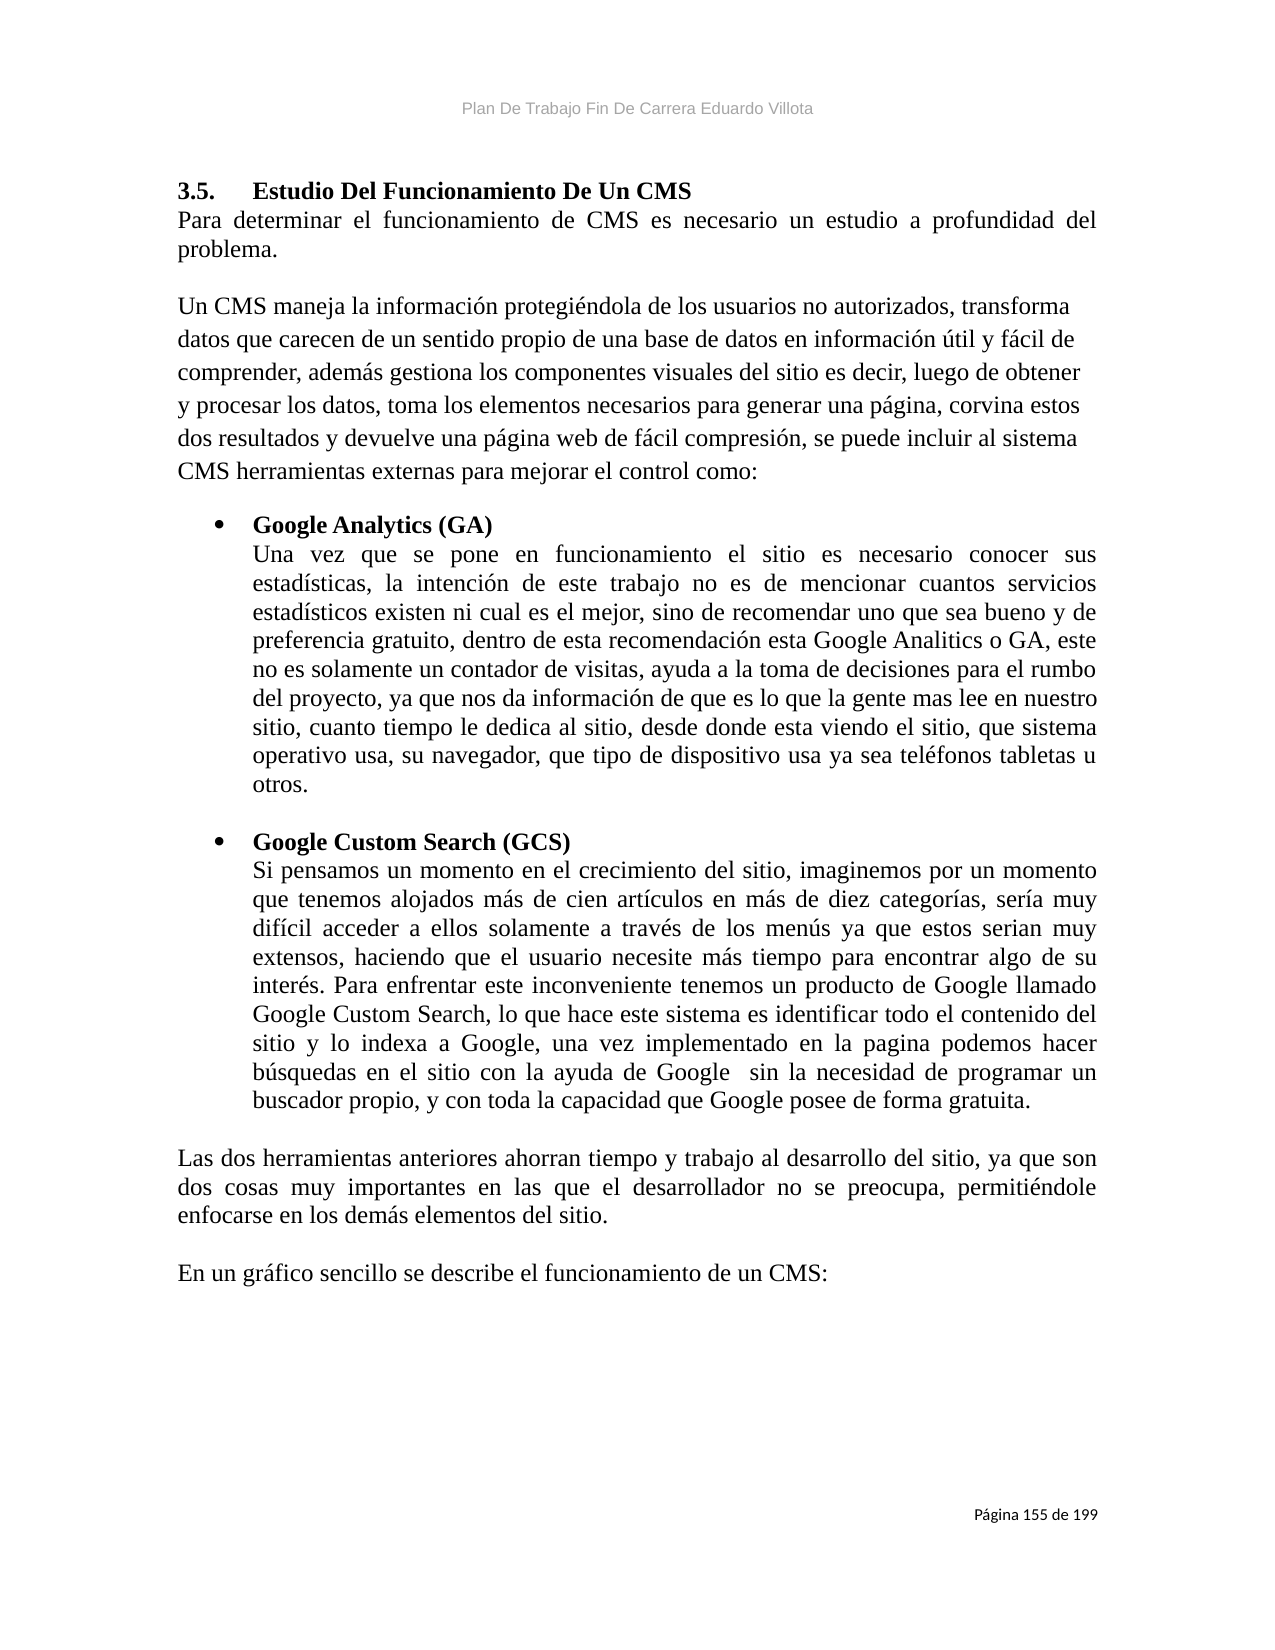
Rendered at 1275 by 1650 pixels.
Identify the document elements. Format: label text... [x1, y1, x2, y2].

list Una vez que se pone en funcionamiento el sitio es necesario conocer sus estadísticas, la intención de este trabajo no es de mencionar cuantos servicios estadísticos existen ni cual es el mejor, sino de recomendar uno que sea bueno y de preferencia gratuito, dentro de esta recomendación esta Google Analitics o GA, este no es solamente un contador de visitas, ayuda a la toma de decisiones para el rumbo del proyecto, ya que nos da información de que es lo que la gente mas lee en nuestro sitio, cuanto tiempo le dedica al sitio, desde donde esta viendo el sitio, que sistema operativo usa, su navegador, que tipo de dispositivo usa ya sea teléfonos tabletas u otros. [252, 539, 1098, 798]
text 3.5. Estudio Del Funcionamiento De Un CMS [177, 176, 1098, 205]
text Un CMS maneja la información protegiéndola de los usuarios no autorizados, transforma datos que carecen de un sentido propio de una base de datos en información útil y fácil de comprender, además gestiona los componentes visuales del sitio es decir, luego de obtener y procesar los datos, toma los elementos necesarios para generar una página, corvina estos dos resultados y devuelve una página web de fácil compresión, se puede incluir al sistema CMS herramientas externas para mejorar el control como: [177, 291, 1098, 485]
list Google Custom Search (GCS) [215, 827, 1098, 855]
list En un gráfico sencillo se describe el funcionamiento de un CMS: [177, 1258, 1098, 1287]
text Para determinar el funcionamiento de CMS es necesario un estudio a profundidad del problema. [177, 205, 1098, 263]
list Si pensamos un momento en el crecimiento del sitio, imaginemos por un momento que tenemos alojados más de cien artículos en más de diez categorías, sería muy difícil acceder a ellos solamente a través de los menús ya que estos serian muy extensos, haciendo que el usuario necesite más tiempo para encontrar algo de su interés. Para enfrentar este inconveniente tenemos un producto de Google llamado Google Custom Search, lo que hace este sistema es identificar todo el contenido del sitio y lo indexa a Google, una vez implementado en la pagina podemos hacer búsquedas en el sitio con la ayuda de Google sin la necesidad de programar un buscador propio, y con toda la capacidad que Google posee de forma gratuita. [252, 855, 1098, 1114]
list Google Analytics (GA) [215, 510, 1098, 539]
list Las dos herramientas anteriores ahorran tiempo y trabajo al desarrollo del sitio, ya que son dos cosas muy importantes en las que el desarrollador no se preocupa, permitiéndole enfocarse en los demás elementos del sitio. [177, 1143, 1098, 1229]
